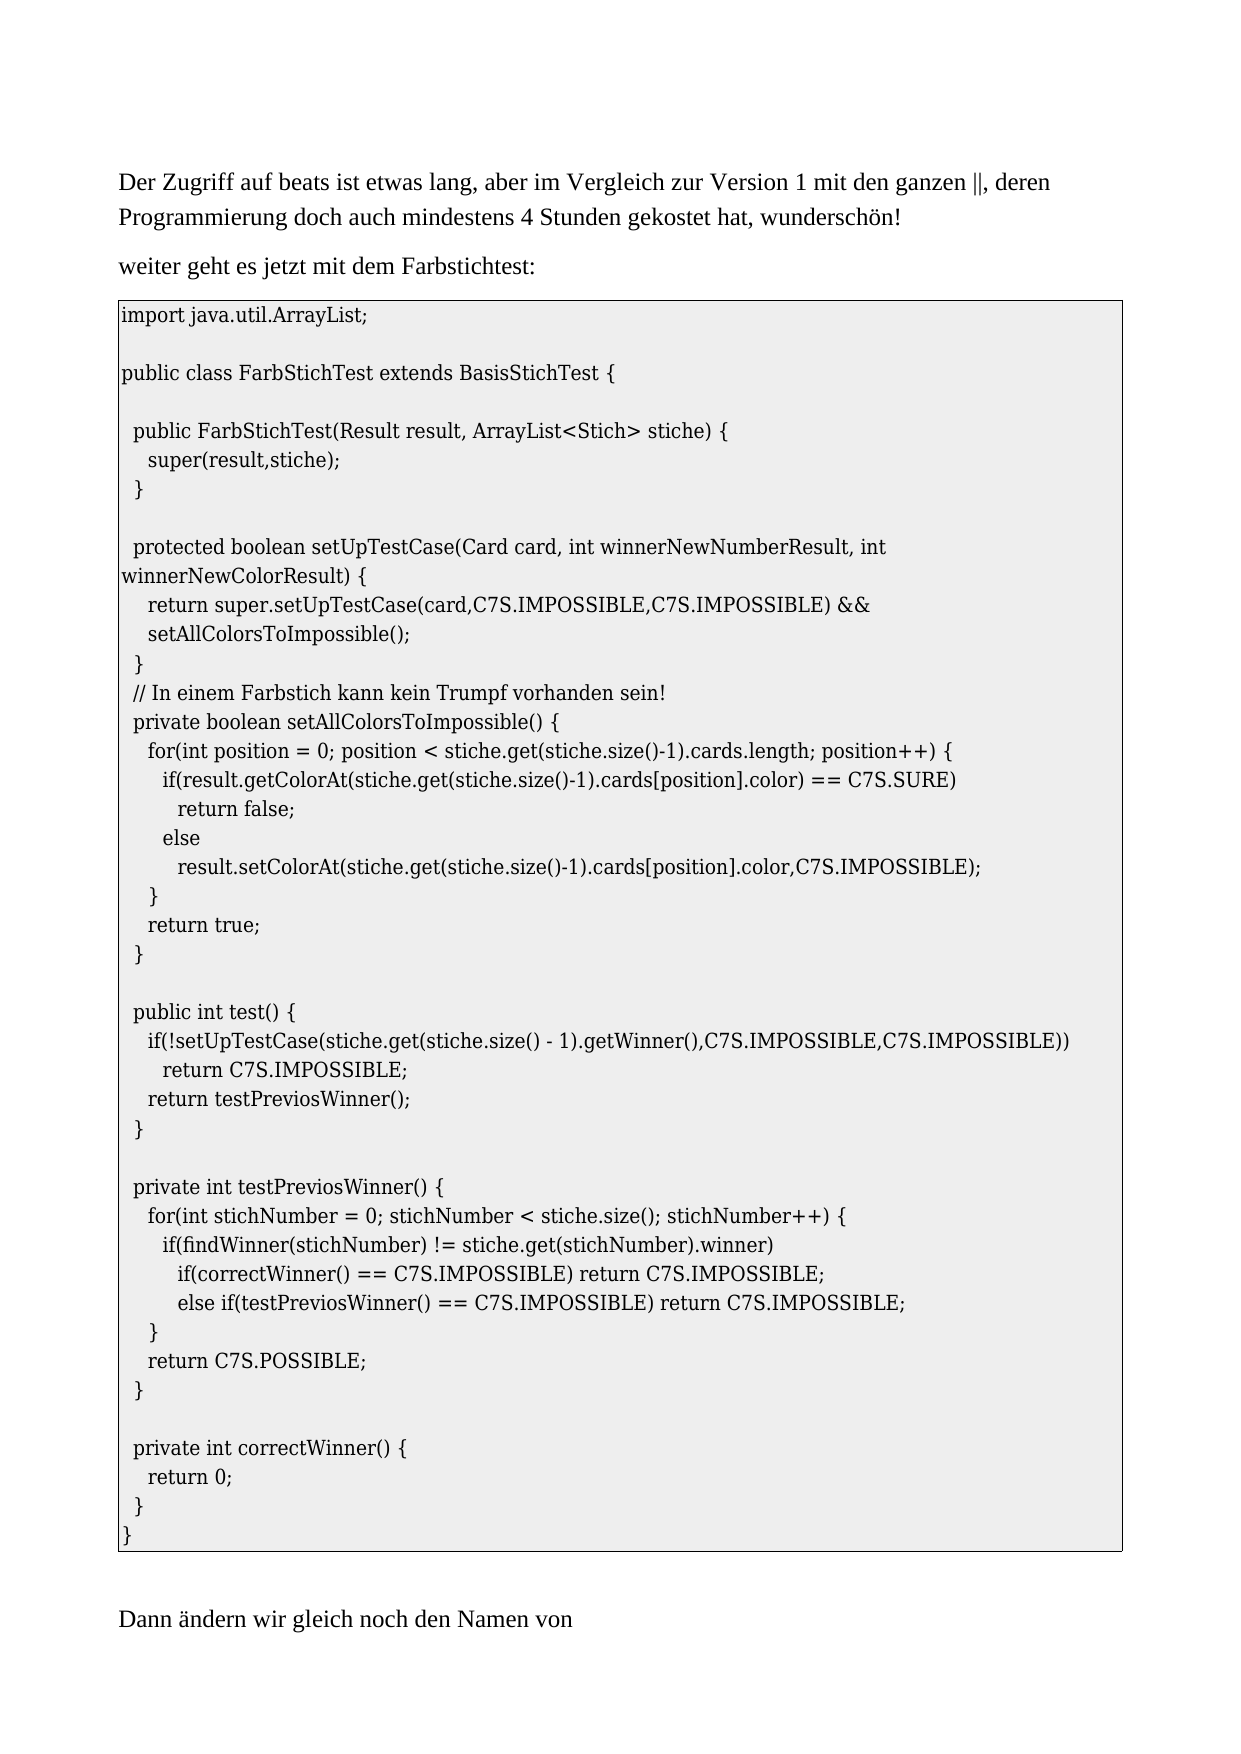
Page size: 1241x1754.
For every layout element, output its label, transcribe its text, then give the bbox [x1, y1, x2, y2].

text else if(testPreviosWinner() == C7S.IMPOSSIBLE) return C7S.IMPOSSIBLE; [119, 1288, 1122, 1315]
text else [119, 823, 1122, 850]
text return C7S.IMPOSSIBLE; [119, 1055, 1122, 1083]
text return C7S.POSSIBLE; [119, 1346, 1122, 1373]
text } [119, 1317, 1122, 1344]
text return true; [119, 910, 1122, 937]
text } [119, 1520, 1122, 1551]
text for(int stichNumber = 0; stichNumber < stiche.size(); stichNumber++) { [119, 1201, 1122, 1228]
text } [119, 939, 1122, 966]
text } [119, 474, 1122, 501]
text Der Zugriff auf beats ist etwas lang, aber im Vergleich zur Version 1 mit den ganzen ||, deren Programmierung doch auch mindestens 4 Stunden gekostet hat, wunderschön! [118, 167, 1122, 230]
text import java.util.ArrayList; [119, 301, 1122, 327]
text weiter geht es jetzt mit dem Farbstichtest: [118, 251, 1122, 279]
text } [119, 881, 1122, 908]
text if(result.getColorAt(stiche.get(stiche.size()-1).cards[position].color) == C7S.SURE) [119, 765, 1122, 792]
text public FarbStichTest(Result result, ArrayList<Stich> stiche) { [119, 416, 1122, 443]
text if(findWinner(stichNumber) != stiche.get(stichNumber).winner) [119, 1230, 1122, 1257]
text if(correctWinner() == C7S.IMPOSSIBLE) return C7S.IMPOSSIBLE; [119, 1259, 1122, 1286]
text } [119, 648, 1122, 676]
text private int correctWinner() { [119, 1433, 1122, 1461]
text if(!setUpTestCase(stiche.get(stiche.size() - 1).getWinner(),C7S.IMPOSSIBLE,C7S.IMPOSSIBLE)) [119, 1026, 1122, 1054]
text Dann ändern wir gleich noch den Namen von [118, 1604, 1122, 1633]
text setAllColorsToImpossible(); [119, 619, 1122, 647]
text private boolean setAllColorsToImpossible() { [119, 707, 1122, 734]
text // In einem Farbstich kann kein Trumpf vorhanden sein! [119, 678, 1122, 705]
text public class FarbStichTest extends BasisStichTest { [119, 358, 1122, 385]
text public int test() { [119, 997, 1122, 1024]
text return false; [119, 794, 1122, 821]
text } [119, 1491, 1122, 1519]
text result.setColorAt(stiche.get(stiche.size()-1).cards[position].color,C7S.IMPOSSIBLE); [119, 852, 1122, 879]
text return testPreviosWinner(); [119, 1084, 1122, 1112]
text } [119, 1113, 1122, 1141]
text super(result,stiche); [119, 445, 1122, 472]
text } [119, 1375, 1122, 1402]
text private int testPreviosWinner() { [119, 1172, 1122, 1199]
text for(int position = 0; position < stiche.get(stiche.size()-1).cards.length; position++) { [119, 736, 1122, 763]
text return super.setUpTestCase(card,C7S.IMPOSSIBLE,C7S.IMPOSSIBLE) && [119, 590, 1122, 618]
text return 0; [119, 1462, 1122, 1489]
text protected boolean setUpTestCase(Card card, int winnerNewNumberResult, int winnerNewColorResult) { [119, 532, 1122, 589]
